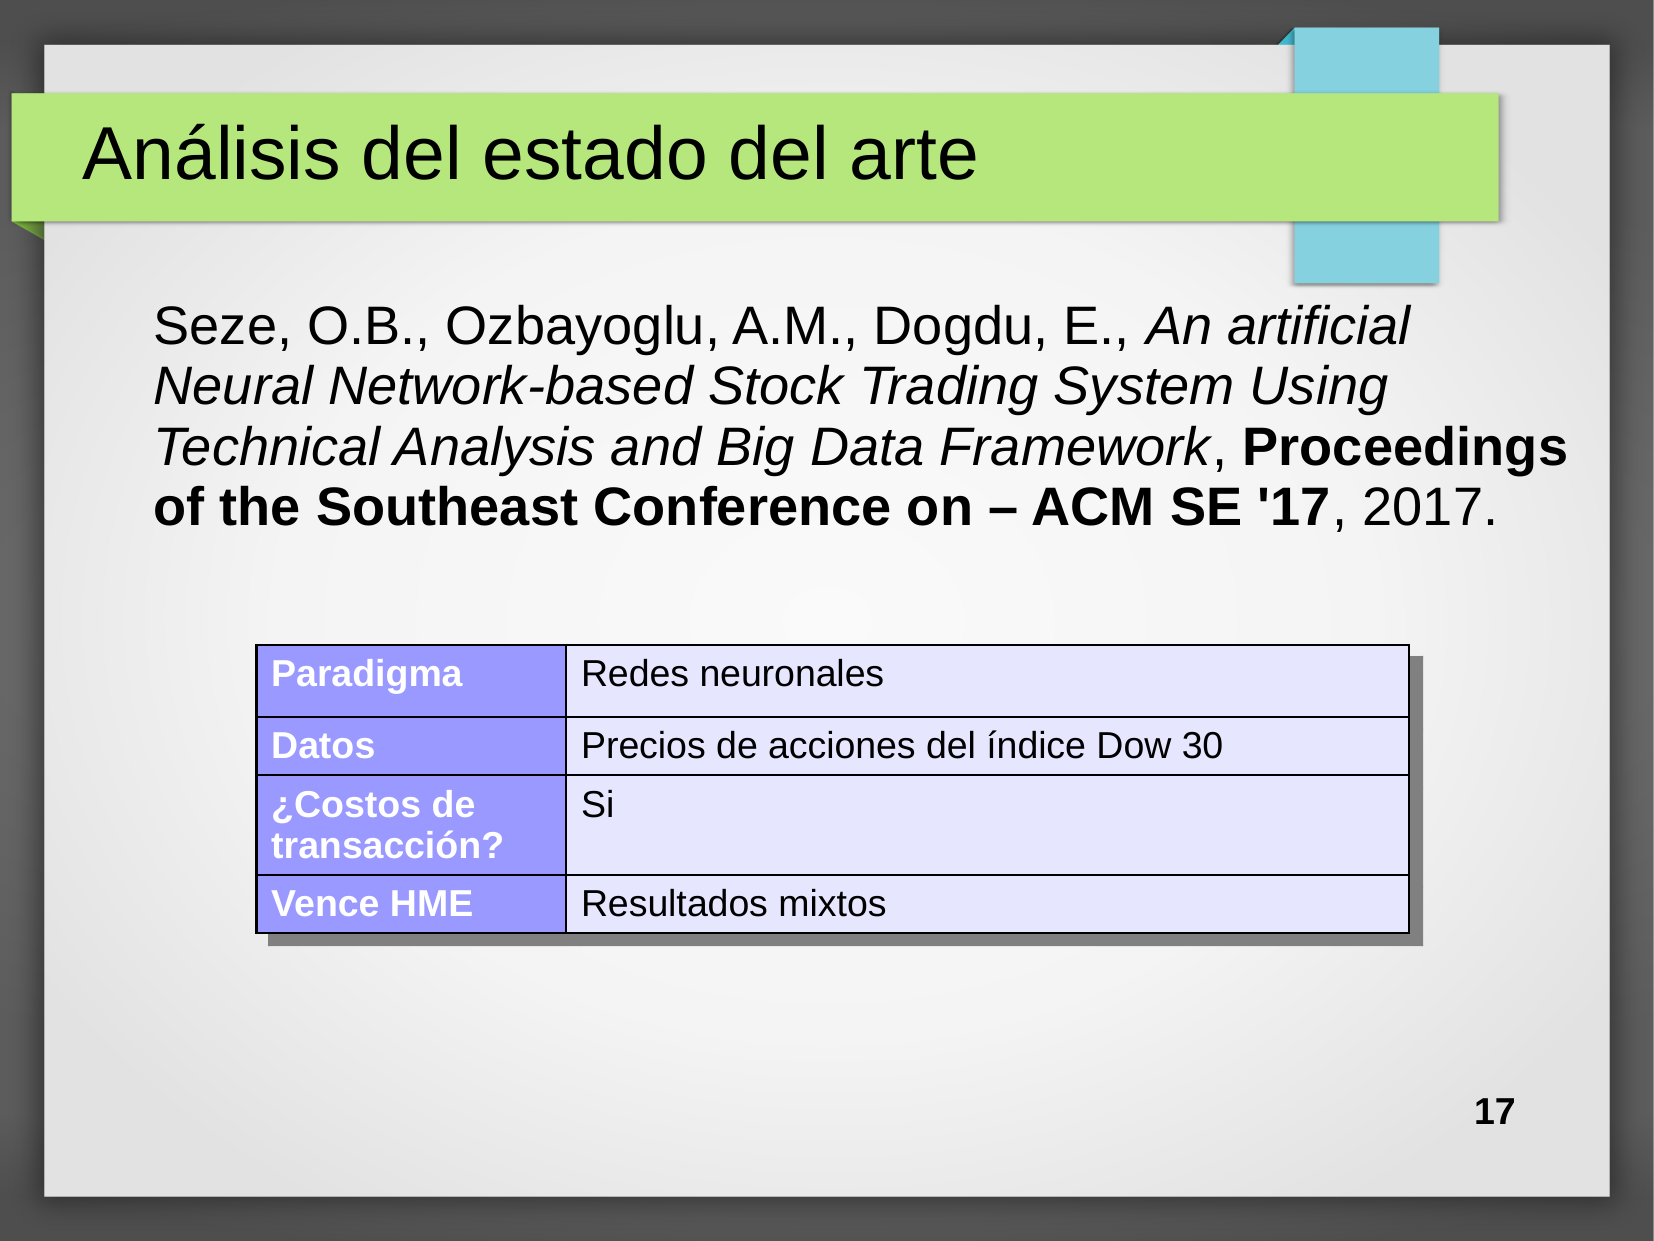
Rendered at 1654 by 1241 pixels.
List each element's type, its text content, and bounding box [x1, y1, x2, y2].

table_header Redes neuronales [567, 646, 1408, 716]
list Seze, O.B., Ozbayoglu, A.M., Dogdu, E., An artificial Neural Network-based Stock Trading System Using Technical Analysis and Big Data Framework, Proceedings of the Southeast Conference on – ACM SE '17, 2017. [82, 295, 1571, 1015]
table_header Paradigma [258, 646, 565, 716]
picture [0, 0, 1654, 1241]
table_cell Precios de acciones del índice Dow 30 [567, 718, 1408, 774]
table_cell Datos [258, 718, 565, 774]
text_box [1459, 1083, 1654, 1154]
table_cell ¿Costos de transacción? [258, 776, 565, 874]
table_cell Resultados mixtos [567, 876, 1408, 932]
table_cell Vence HME [258, 876, 565, 932]
table_cell Si [567, 776, 1408, 874]
title Análisis del estado del arte [82, 94, 1264, 213]
